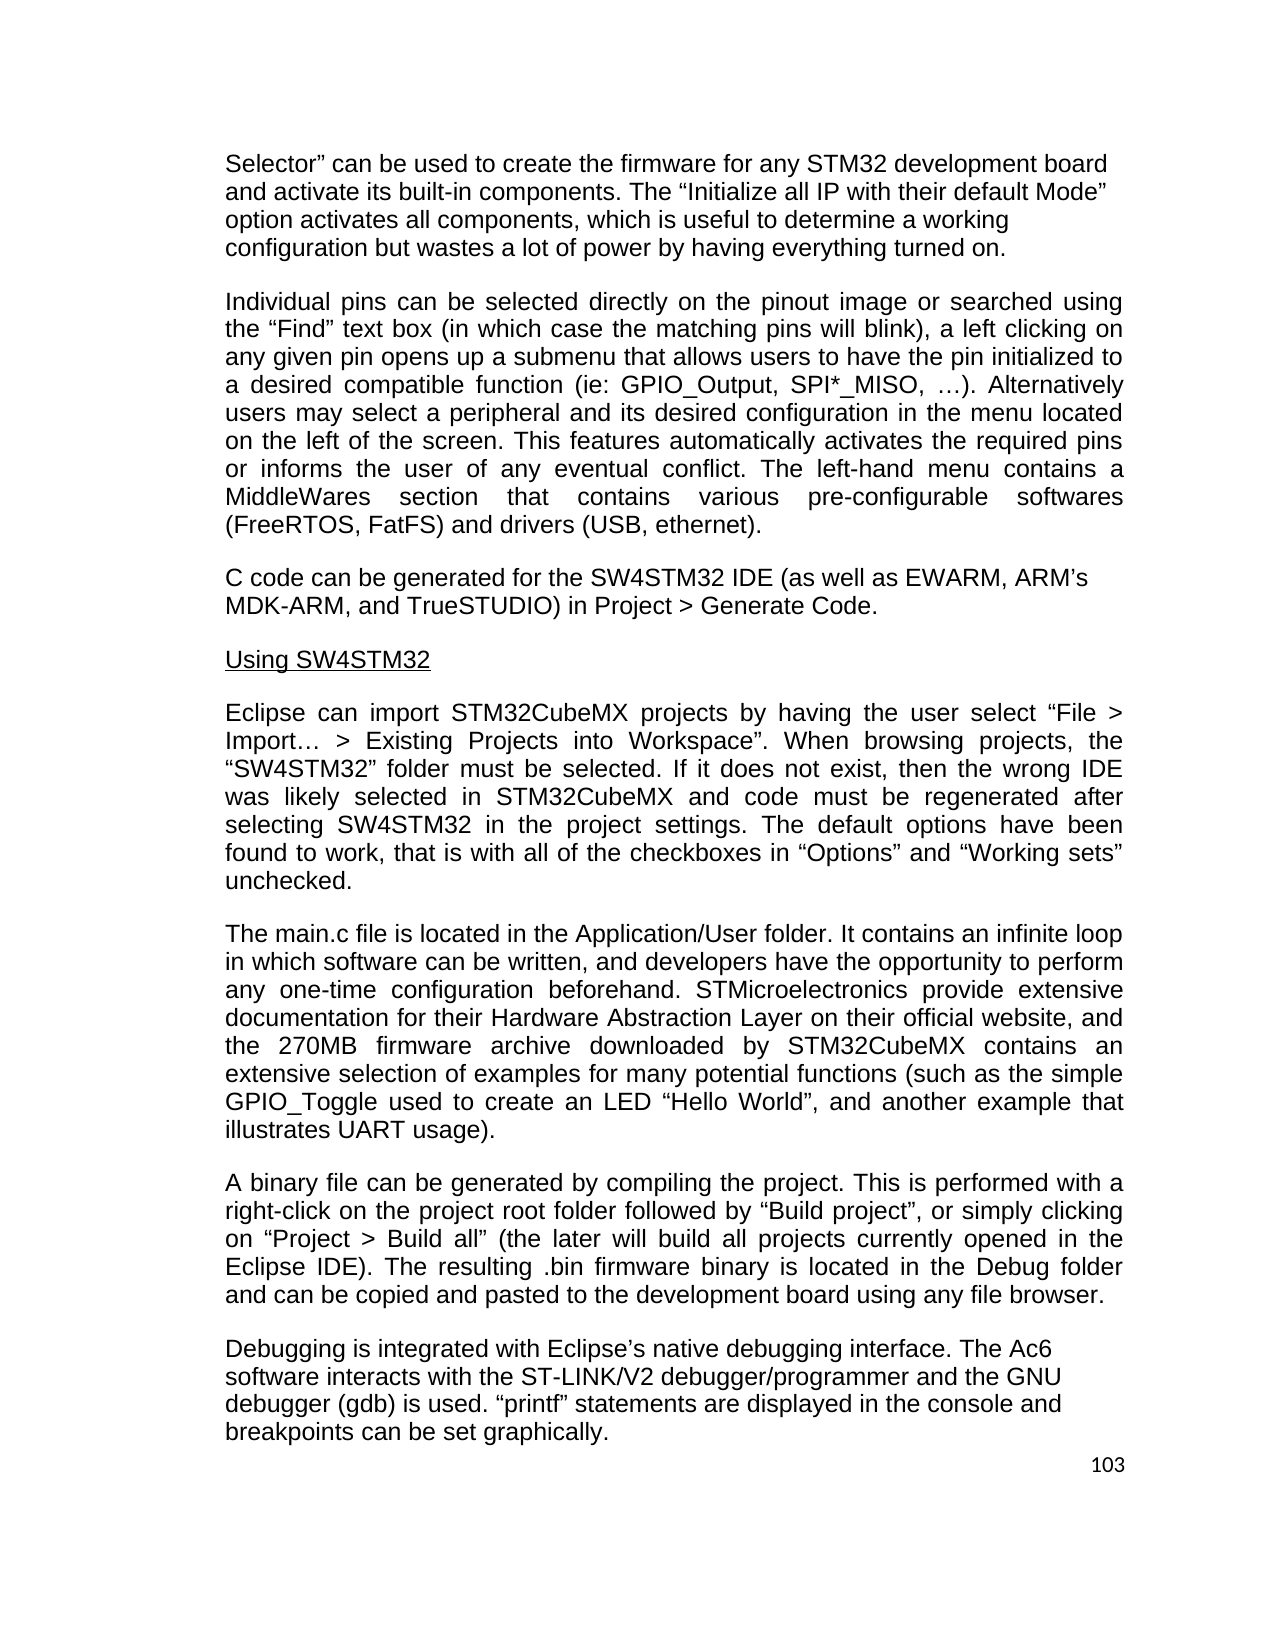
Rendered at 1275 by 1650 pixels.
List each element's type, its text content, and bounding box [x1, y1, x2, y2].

text A binary file can be generated by compiling the project. This is performed with a right-click on the project root folder followed by “Build project”, or simply clicking on “Project > Build all” (the later will build all projects currently opened in the Eclipse IDE). The resulting .bin firmware binary is located in the Debug folder and can be copied and pasted to the development board using any file browser. [225, 1169, 1125, 1309]
text Eclipse can import STM32CubeMX projects by having the user select “File > Import… > Existing Projects into Workspace”. When browsing projects, the “SW4STM32” folder must be selected. If it does not exist, then the wrong IDE was likely selected in STM32CubeMX and code must be regenerated after selecting SW4STM32 in the project settings. The default options have been found to work, that is with all of the checkboxes in “Options” and “Working sets” unchecked. [225, 699, 1125, 894]
text Debugging is integrated with Eclipse’s native debugging interface. The Ac6 software interacts with the ST-LINK/V2 debugger/programmer and the GNU debugger (gdb) is used. “printf” statements are displayed in the console and breakpoints can be set graphically. [225, 1334, 1125, 1446]
text The main.c file is located in the Application/User folder. It contains an infinite loop in which software can be written, and developers have the opportunity to perform any one-time configuration beforehand. STMicroelectronics provide extensive documentation for their Hardware Abstraction Layer on their official website, and the 270MB firmware archive downloaded by STM32CubeMX contains an extensive selection of examples for many potential functions (such as the simple GPIO_Toggle used to create an LED “Hello World”, and another example that illustrates UART usage). [225, 920, 1125, 1143]
text Selector” can be used to create the firmware for any STM32 development board and activate its built-in components. The “Initialize all IP with their default Mode” option activates all components, which is useful to determine a working configuration but wastes a lot of power by having everything turned on. [225, 150, 1125, 262]
text Individual pins can be selected directly on the pinout image or searched using the “Find” text box (in which case the matching pins will blink), a left clicking on any given pin opens up a submenu that allows users to have the pin initialized to a desired compatible function (ie: GPIO_Output, SPI*_MISO, …). Alternatively users may select a peripheral and its desired configuration in the menu located on the left of the screen. This features automatically activates the required pins or informs the user of any eventual conflict. The left-hand menu contains a MiddleWares section that contains various pre-configurable softwares (FreeRTOS, FatFS) and drivers (USB, ethernet). [225, 287, 1125, 538]
text C code can be generated for the SW4STM32 IDE (as well as EWARM, ARM’s MDK-ARM, and TrueSTUDIO) in Project > Generate Code. [225, 564, 1125, 620]
text Using SW4STM32 [225, 646, 1125, 673]
